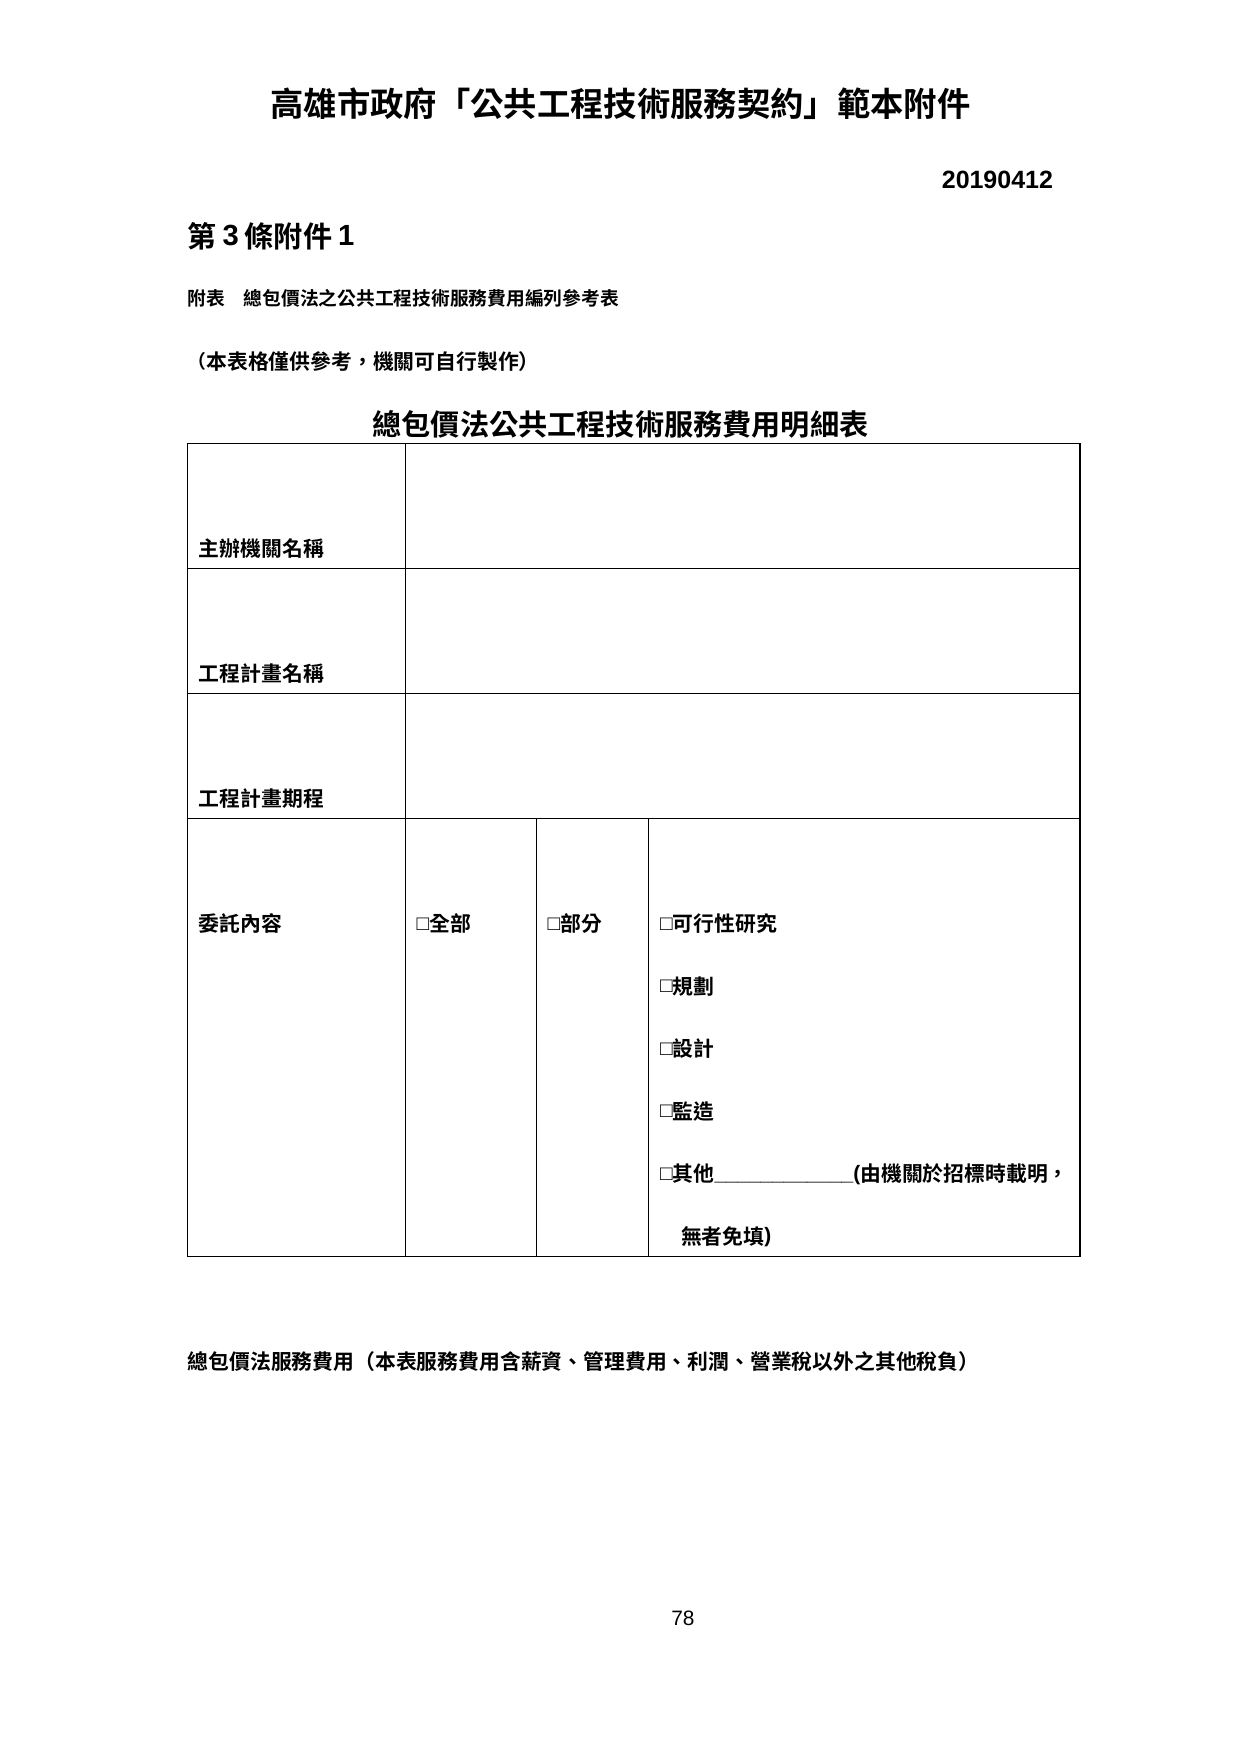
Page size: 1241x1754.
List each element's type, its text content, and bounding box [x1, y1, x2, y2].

text 總包價法服務費用（本表服務費用含薪資、管理費用、利潤、營業稅以外之其他稅負） [187, 1318, 1053, 1381]
table_header 主辦機關名稱 [188, 444, 405, 568]
table_cell 工程計畫期程 [188, 694, 405, 818]
table_cell 工程計畫名稱 [188, 569, 405, 693]
table_cell [406, 694, 1079, 818]
table_cell 委託內容 [188, 819, 405, 1256]
table_cell □全部 [406, 819, 536, 1256]
table_cell □部分 [537, 819, 648, 1256]
text 附表 總包價法之公共工程技術服務費用編列參考表 [187, 256, 1053, 318]
table_cell □可行性研究 □規劃 □設計 □監造 □其他____________(由機關於招標時載明，無者免填) [649, 819, 1079, 1256]
table_cell [406, 569, 1079, 693]
text （本表格僅供參考，機關可自行製作） [187, 318, 1053, 381]
table_header [406, 444, 1079, 568]
text 第3條附件1 [187, 193, 1053, 256]
text 總包價法公共工程技術服務費用明細表 [187, 381, 1053, 443]
